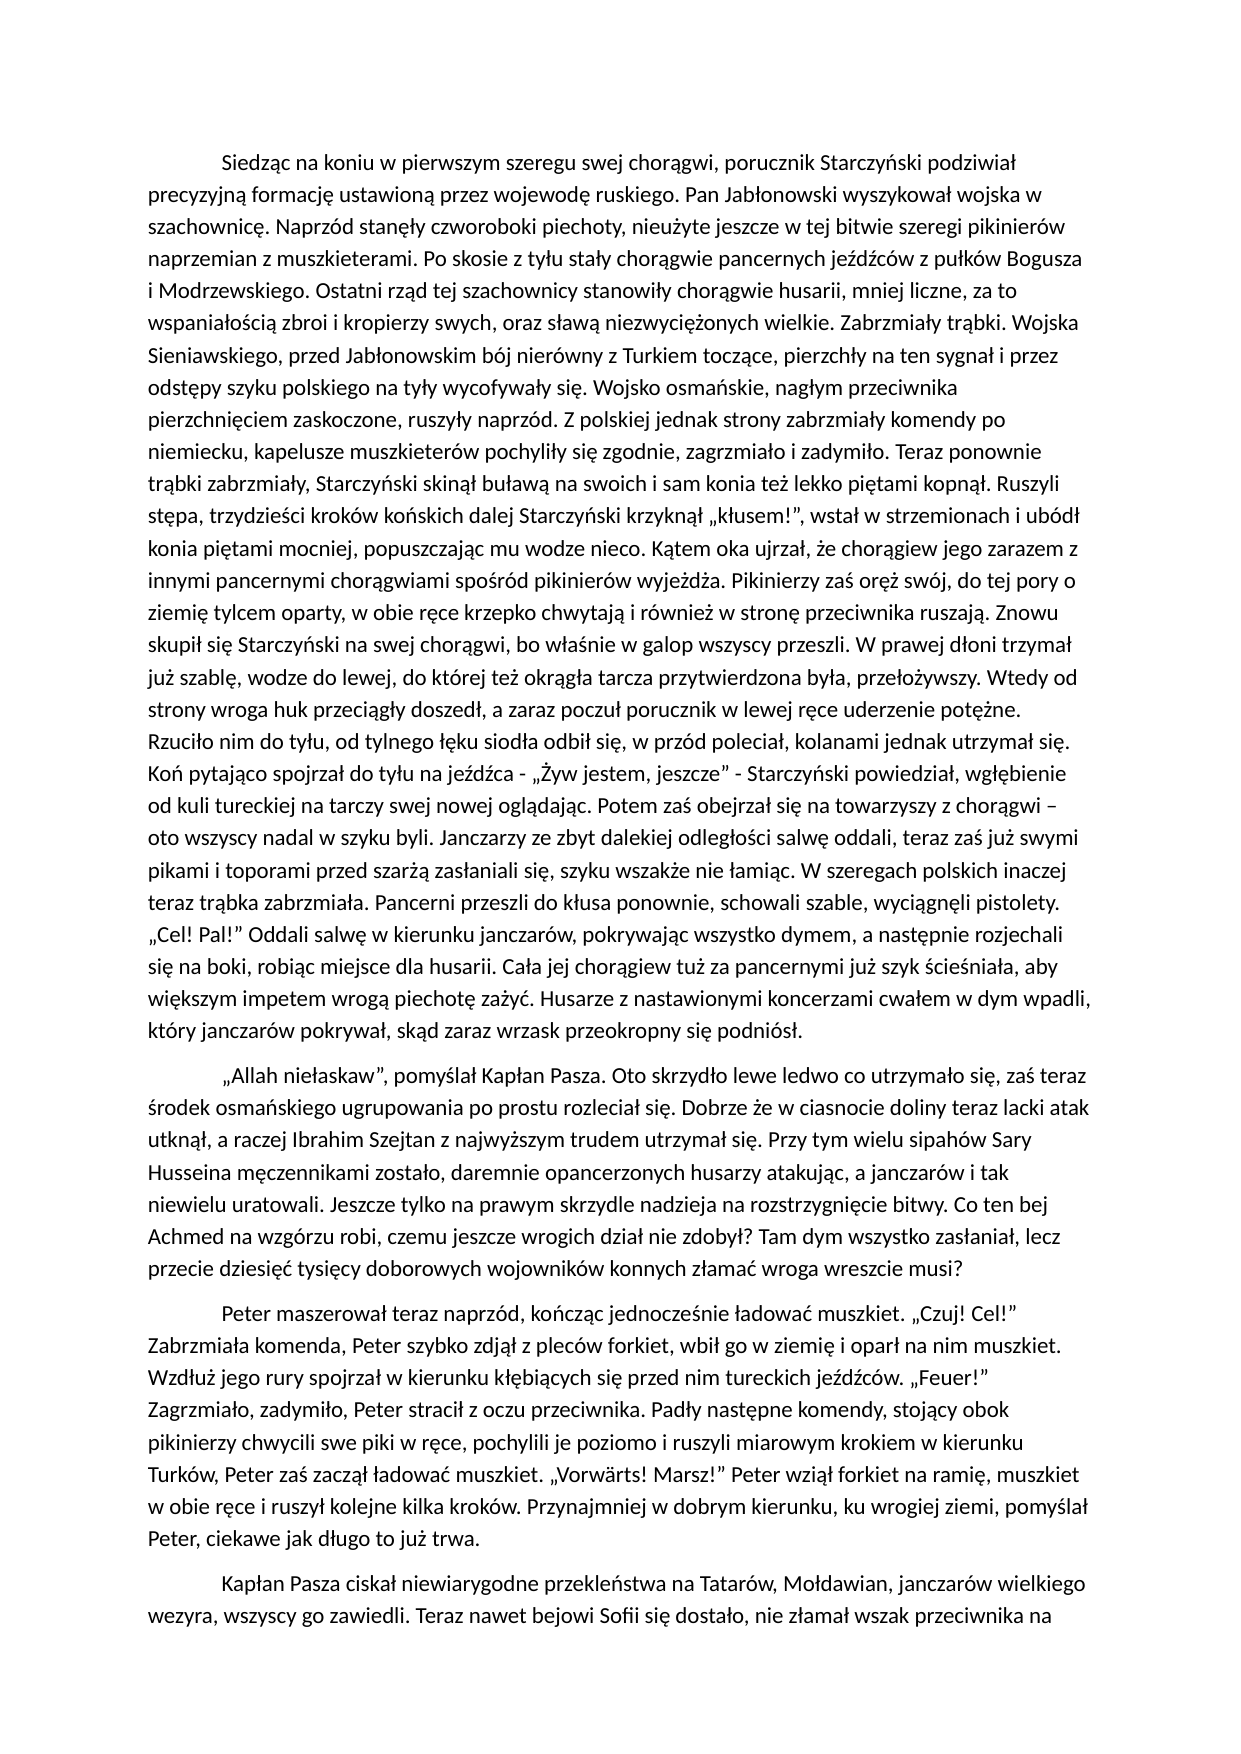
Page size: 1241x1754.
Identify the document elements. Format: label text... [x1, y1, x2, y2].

text Siedząc na koniu w pierwszym szeregu swej chorągwi, porucznik Starczyński podziwiał precyzyjną formację ustawioną przez wojewodę ruskiego. Pan Jabłonowski wyszykował wojska w szachownicę. Naprzód stanęły czworoboki piechoty, nieużyte jeszcze w tej bitwie szeregi pikinierów naprzemian z muszkieterami. Po skosie z tyłu stały chorągwie pancernych jeźdźców z pułków Bogusza i Modrzewskiego. Ostatni rząd tej szachownicy stanowiły chorągwie husarii, mniej liczne, za to wspaniałością zbroi i kropierzy swych, oraz sławą niezwyciężonych wielkie. Zabrzmiały trąbki. Wojska Sieniawskiego, przed Jabłonowskim bój nierówny z Turkiem toczące, pierzchły na ten sygnał i przez odstępy szyku polskiego na tyły wycofywały się. Wojsko osmańskie, nagłym przeciwnika pierzchnięciem zaskoczone, ruszyły naprzód. Z polskiej jednak strony zabrzmiały komendy po niemiecku, kapelusze muszkieterów pochyliły się zgodnie, zagrzmiało i zadymiło. Teraz ponownie trąbki zabrzmiały, Starczyński skinął buławą na swoich i sam konia też lekko piętami kopnął. Ruszyli stępa, trzydzieści kroków końskich dalej Starczyński krzyknął „kłusem!”, wstał w strzemionach i ubódł konia piętami mocniej, popuszczając mu wodze nieco. Kątem oka ujrzał, że chorągiew jego zarazem z innymi pancernymi chorągwiami spośród pikinierów wyjeżdża. Pikinierzy zaś oręż swój, do tej pory o ziemię tylcem oparty, w obie ręce krzepko chwytają i również w stronę przeciwnika ruszają. Znowu skupił się Starczyński na swej chorągwi, bo właśnie w galop wszyscy przeszli. W prawej dłoni trzymał już szablę, wodze do lewej, do której też okrągła tarcza przytwierdzona była, przełożywszy. Wtedy od strony wroga huk przeciągły doszedł, a zaraz poczuł porucznik w lewej ręce uderzenie potężne. Rzuciło nim do tyłu, od tylnego łęku siodła odbił się, w przód poleciał, kolanami jednak utrzymał się. Koń pytająco spojrzał do tyłu na jeźdźca - „Żyw jestem, jeszcze” - Starczyński powiedział, wgłębienie od kuli tureckiej na tarczy swej nowej oglądając. Potem zaś obejrzał się na towarzyszy z chorągwi – oto wszyscy nadal w szyku byli. Janczarzy ze zbyt dalekiej odległości salwę oddali, teraz zaś już swymi pikami i toporami przed szarżą zasłaniali się, szyku wszakże nie łamiąc. W szeregach polskich inaczej teraz trąbka zabrzmiała. Pancerni przeszli do kłusa ponownie, schowali szable, wyciągnęli pistolety. „Cel! Pal!” Oddali salwę w kierunku janczarów, pokrywając wszystko dymem, a następnie rozjechali się na boki, robiąc miejsce dla husarii. Cała jej chorągiew tuż za pancernymi już szyk ścieśniała, aby większym impetem wrogą piechotę zażyć. Husarze z nastawionymi koncerzami cwałem w dym wpadli, który janczarów pokrywał, skąd zaraz wrzask przeokropny się podniósł. [148, 148, 1093, 1045]
text Kapłan Pasza ciskał niewiarygodne przekleństwa na Tatarów, Mołdawian, janczarów wielkiego wezyra, wszyscy go zawiedli. Teraz nawet bejowi Sofii się dostało, nie złamał wszak przeciwnika na [148, 1569, 1093, 1629]
text „Allah niełaskaw”, pomyślał Kapłan Pasza. Oto skrzydło lewe ledwo co utrzymało się, zaś teraz środek osmańskiego ugrupowania po prostu rozleciał się. Dobrze że w ciasnocie doliny teraz lacki atak utknął, a raczej Ibrahim Szejtan z najwyższym trudem utrzymał się. Przy tym wielu sipahów Sary Husseina męczennikami zostało, daremnie opancerzonych husarzy atakując, a janczarów i tak niewielu uratowali. Jeszcze tylko na prawym skrzydle nadzieja na rozstrzygnięcie bitwy. Co ten bej Achmed na wzgórzu robi, czemu jeszcze wrogich dział nie zdobył? Tam dym wszystko zasłaniał, lecz przecie dziesięć tysięcy doborowych wojowników konnych złamać wroga wreszcie musi? [148, 1061, 1093, 1282]
text Peter maszerował teraz naprzód, kończąc jednocześnie ładować muszkiet. „Czuj! Cel!” Zabrzmiała komenda, Peter szybko zdjął z pleców forkiet, wbił go w ziemię i oparł na nim muszkiet. Wzdłuż jego rury spojrzał w kierunku kłębiących się przed nim tureckich jeźdźców. „Feuer!” Zagrzmiało, zadymiło, Peter stracił z oczu przeciwnika. Padły następne komendy, stojący obok pikinierzy chwycili swe piki w ręce, pochylili je poziomo i ruszyli miarowym krokiem w kierunku Turków, Peter zaś zaczął ładować muszkiet. „Vorwärts! Marsz!” Peter wziął forkiet na ramię, muszkiet w obie ręce i ruszył kolejne kilka kroków. Przynajmniej w dobrym kierunku, ku wrogiej ziemi, pomyślał Peter, ciekawe jak długo to już trwa. [148, 1299, 1093, 1552]
